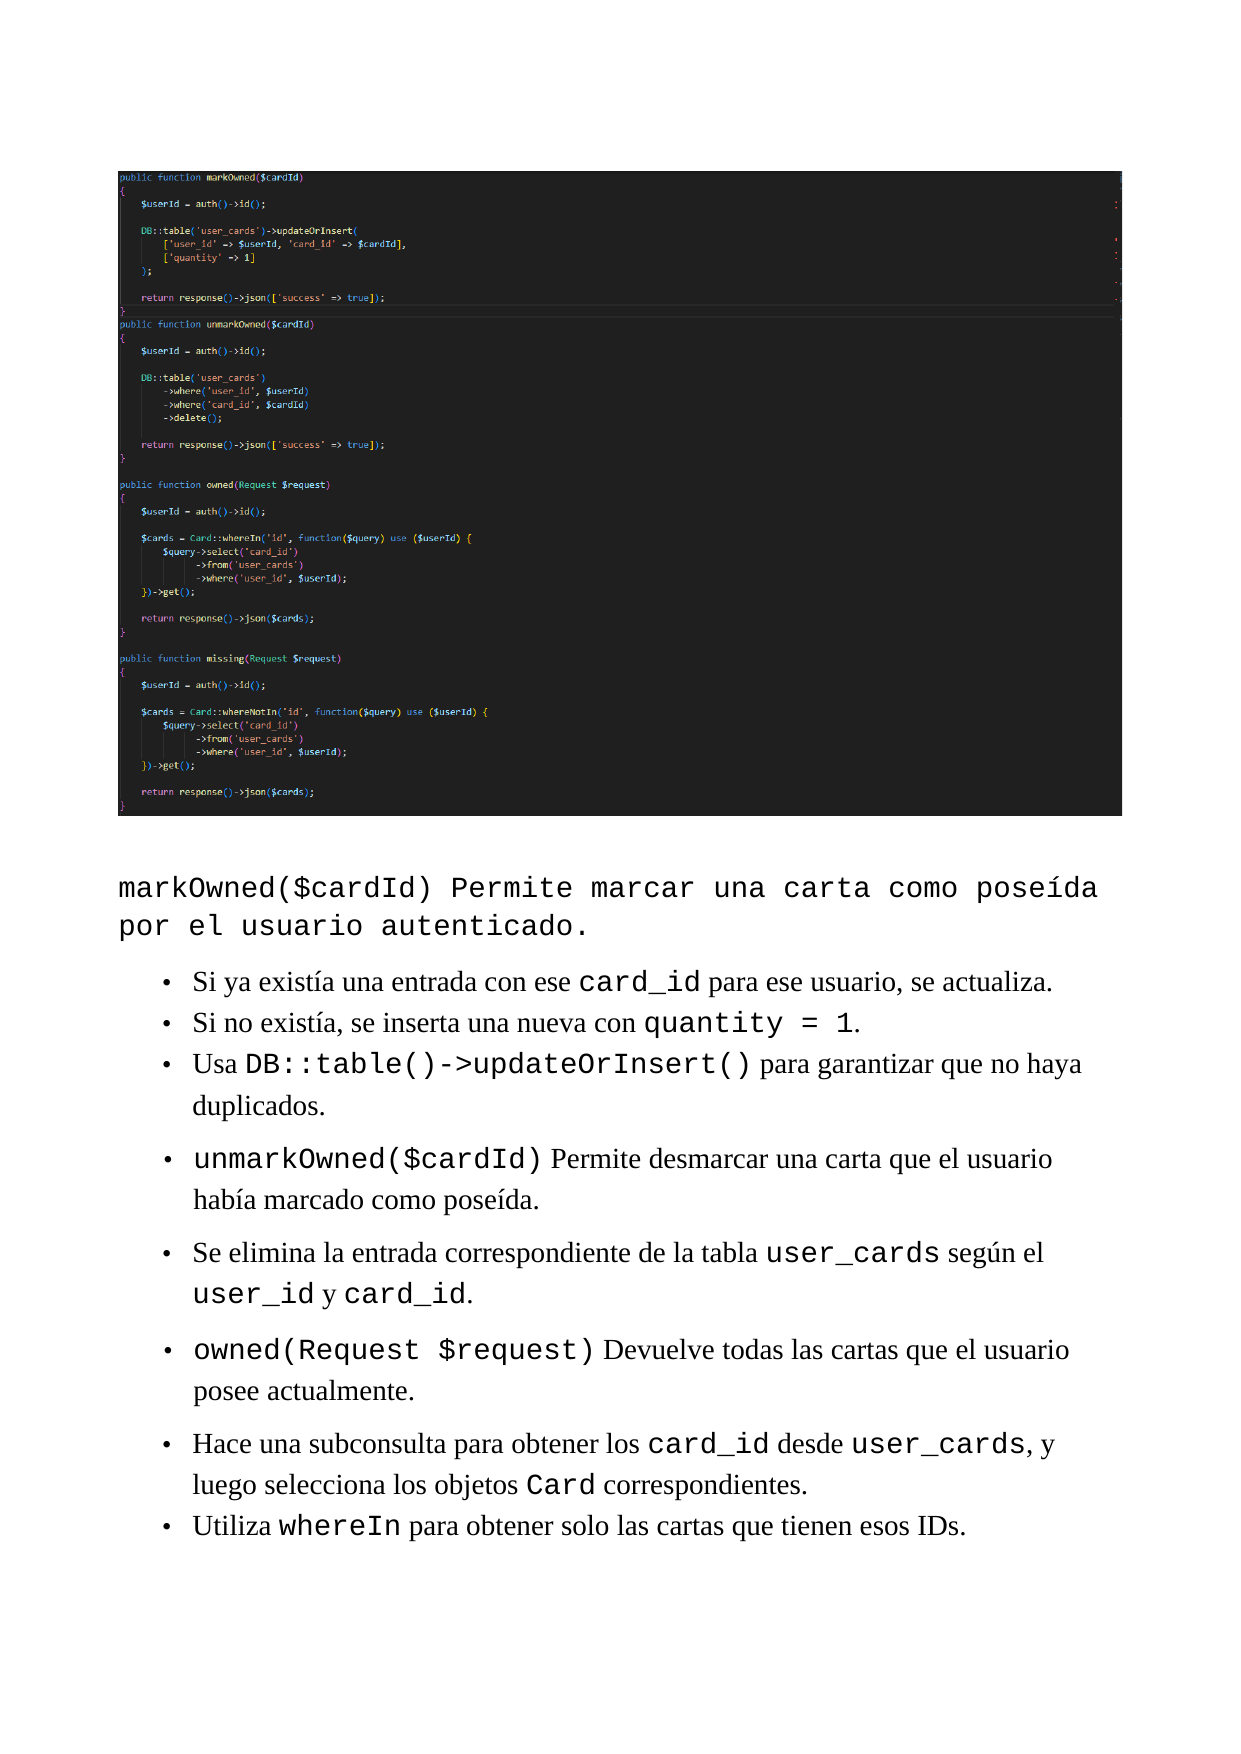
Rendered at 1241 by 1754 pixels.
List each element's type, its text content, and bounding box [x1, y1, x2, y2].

list owned(Request $request) Devuelve todas las cartas que el usuario posee actualmente. [164, 1332, 1122, 1407]
list Hace una subconsulta para obtener los card_id desde user_cards, y luego selecciona los objetos Card correspondientes. [162, 1426, 1122, 1503]
text markOwned($cardId) Permite marcar una carta como poseída por el usuario autenticado. [118, 873, 1122, 944]
picture [118, 171, 1123, 816]
list Utiliza whereIn para obtener solo las cartas que tienen esos IDs. [162, 1508, 1122, 1544]
list unmarkOwned($cardId) Permite desmarcar una carta que el usuario había marcado como poseída. [164, 1141, 1122, 1215]
list Si ya existía una entrada con ese card_id para ese usuario, se actualiza. [162, 964, 1122, 1000]
list Usa DB::table()->updateOrInsert() para garantizar que no haya duplicados. [162, 1047, 1122, 1121]
list Se elimina la entrada correspondiente de la tabla user_cards según el user_id y card_id. [162, 1235, 1122, 1312]
list Si no existía, se inserta una nueva con quantity = 1. [162, 1005, 1122, 1041]
